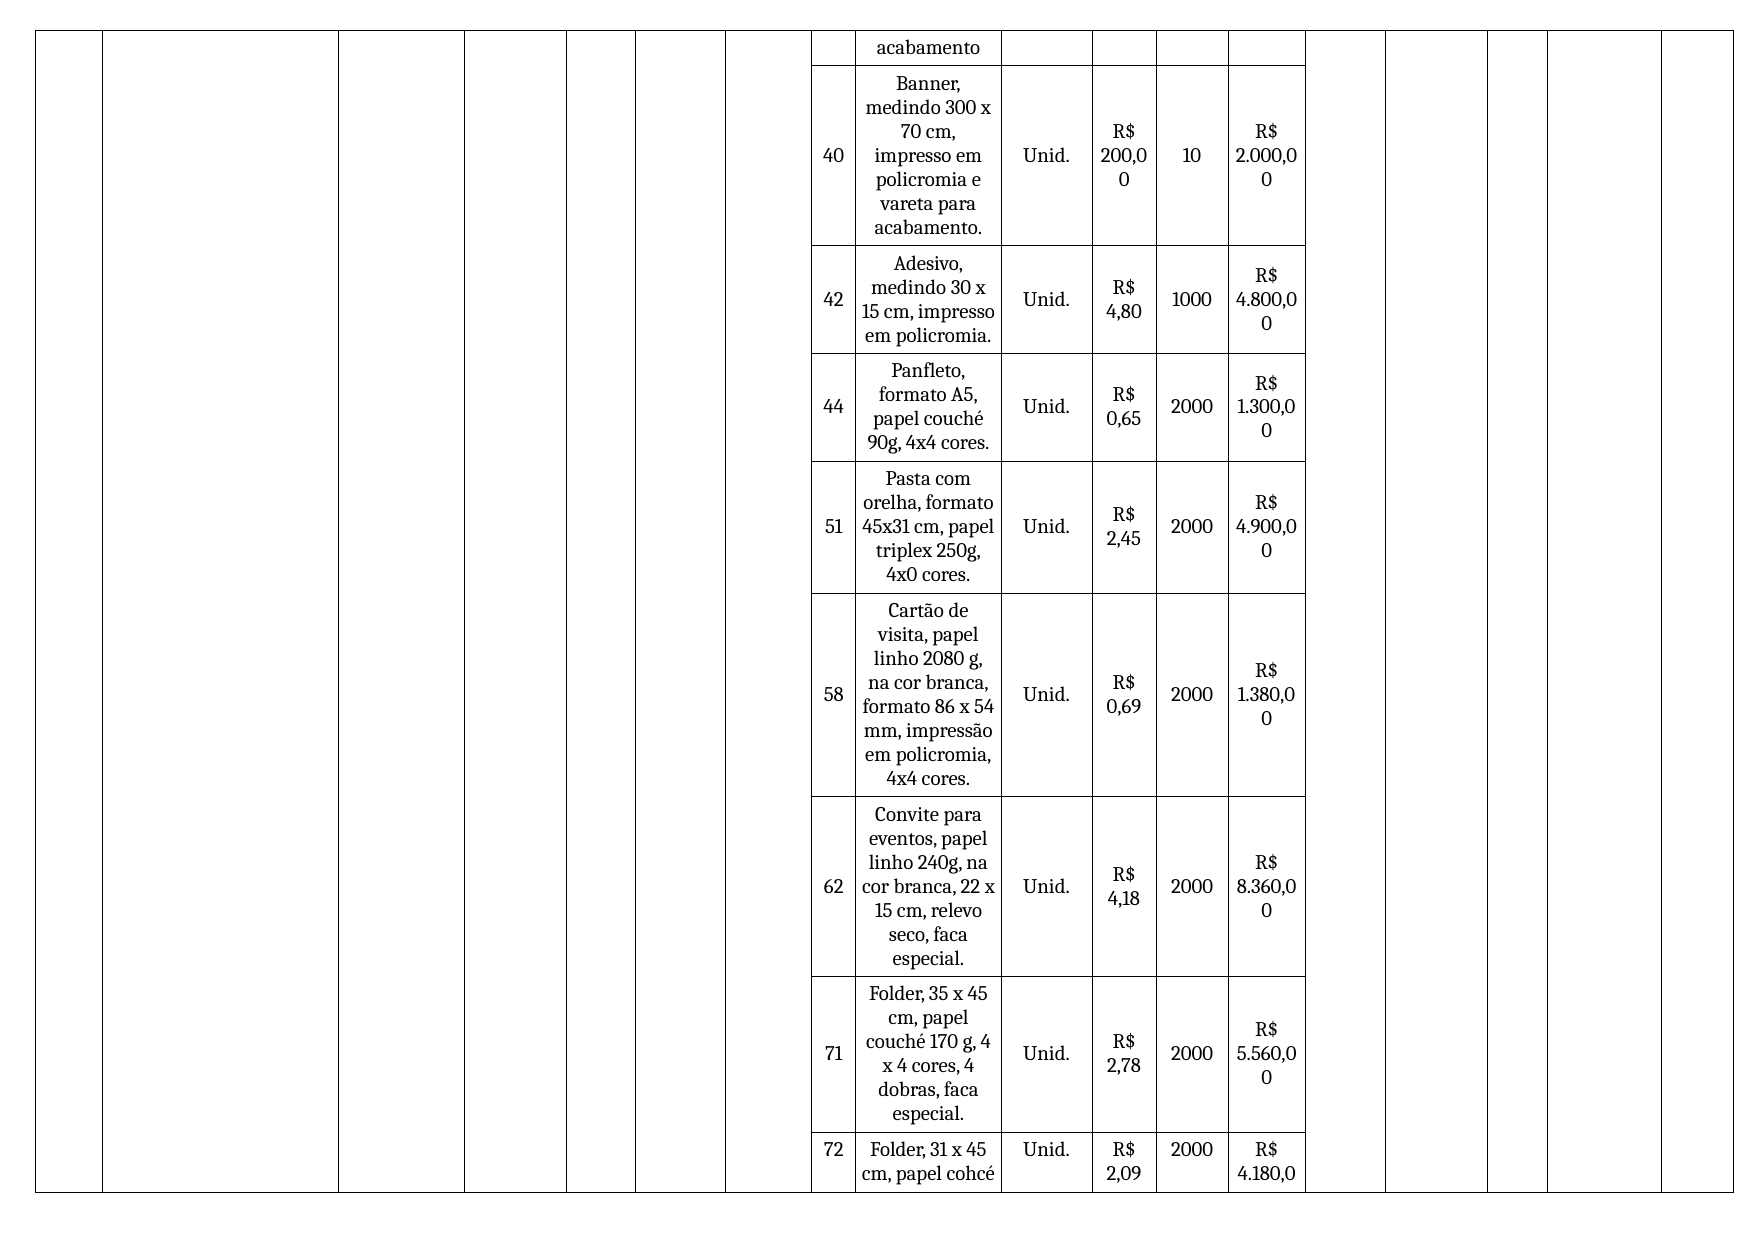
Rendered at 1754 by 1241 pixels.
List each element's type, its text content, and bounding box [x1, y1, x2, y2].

table_cell [726, 31, 811, 1191]
table_cell [36, 31, 102, 1191]
table_cell acabamento [856, 31, 1001, 65]
table_cell Adesivo, medindo 30 x 15 cm, impresso em policromia. [856, 246, 1001, 353]
table_cell 2000 [1157, 594, 1228, 796]
table_cell 51 [812, 462, 855, 592]
table_cell R$ 1.300,00 [1229, 354, 1305, 461]
table_cell 72 [812, 1133, 855, 1191]
table_cell Unid. [1002, 977, 1092, 1132]
table_cell Unid. [1002, 462, 1092, 592]
table_cell Unid. [1002, 594, 1092, 796]
table_cell R$ 0,65 [1093, 354, 1156, 461]
table_cell Folder, 31 x 45 cm, papel cohcé [856, 1133, 1001, 1191]
table_cell [1229, 31, 1305, 65]
table_cell [1548, 31, 1661, 1191]
table_cell [103, 31, 338, 1191]
table_cell [1157, 31, 1228, 65]
table_cell R$ 4.180,0 [1229, 1133, 1305, 1191]
table_cell R$ 2.000,00 [1229, 66, 1305, 245]
table_cell R$ 4,80 [1093, 246, 1156, 353]
table_cell 62 [812, 797, 855, 976]
table_cell Unid. [1002, 246, 1092, 353]
table_cell Banner, medindo 300 x 70 cm, impresso em policromia e vareta para acabamento. [856, 66, 1001, 245]
table_cell [1093, 31, 1156, 65]
table_cell [1306, 31, 1385, 1191]
table_cell R$ 4.800,00 [1229, 246, 1305, 353]
table_cell Pasta com orelha, formato 45x31 cm, papel triplex 250g, 4x0 cores. [856, 462, 1001, 592]
table_cell R$ 1.380,00 [1229, 594, 1305, 796]
table_cell R$ 2,09 [1093, 1133, 1156, 1191]
table_cell [636, 31, 725, 1191]
table_cell R$ 2,45 [1093, 462, 1156, 592]
table_cell 2000 [1157, 462, 1228, 592]
table_cell R$ 8.360,00 [1229, 797, 1305, 976]
table_cell [812, 31, 855, 65]
table_cell [1386, 31, 1487, 1191]
table_cell R$ 4,18 [1093, 797, 1156, 976]
table_cell 44 [812, 354, 855, 461]
table_cell [567, 31, 635, 1191]
table_cell Convite para eventos, papel linho 240g, na cor branca, 22 x 15 cm, relevo seco, faca especial. [856, 797, 1001, 976]
table_cell Unid. [1002, 1133, 1092, 1191]
table_cell 40 [812, 66, 855, 245]
table_cell Folder, 35 x 45 cm, papel couché 170 g, 4 x 4 cores, 4 dobras, faca especial. [856, 977, 1001, 1132]
table_cell 71 [812, 977, 855, 1132]
table_cell R$ 5.560,00 [1229, 977, 1305, 1132]
table_cell R$ 4.900,00 [1229, 462, 1305, 592]
table_cell R$ 0,69 [1093, 594, 1156, 796]
table_cell 2000 [1157, 354, 1228, 461]
table_cell Unid. [1002, 354, 1092, 461]
table_cell 1000 [1157, 246, 1228, 353]
table_cell R$ 200,00 [1093, 66, 1156, 245]
table_cell 2000 [1157, 977, 1228, 1132]
table_cell [1002, 31, 1092, 65]
table_cell [1662, 31, 1733, 1191]
table_cell [339, 31, 464, 1191]
table_cell 10 [1157, 66, 1228, 245]
table_cell R$ 2,78 [1093, 977, 1156, 1132]
table_cell 2000 [1157, 1133, 1228, 1191]
table_cell Unid. [1002, 797, 1092, 976]
table_cell [1488, 31, 1547, 1191]
table_cell 42 [812, 246, 855, 353]
table_cell Unid. [1002, 66, 1092, 245]
table_cell 2000 [1157, 797, 1228, 976]
table_cell 58 [812, 594, 855, 796]
table_cell [465, 31, 566, 1191]
table_cell Panfleto, formato A5, papel couché 90g, 4x4 cores. [856, 354, 1001, 461]
table_cell Cartão de visita, papel linho 2080 g, na cor branca, formato 86 x 54 mm, impressão em policromia, 4x4 cores. [856, 594, 1001, 796]
